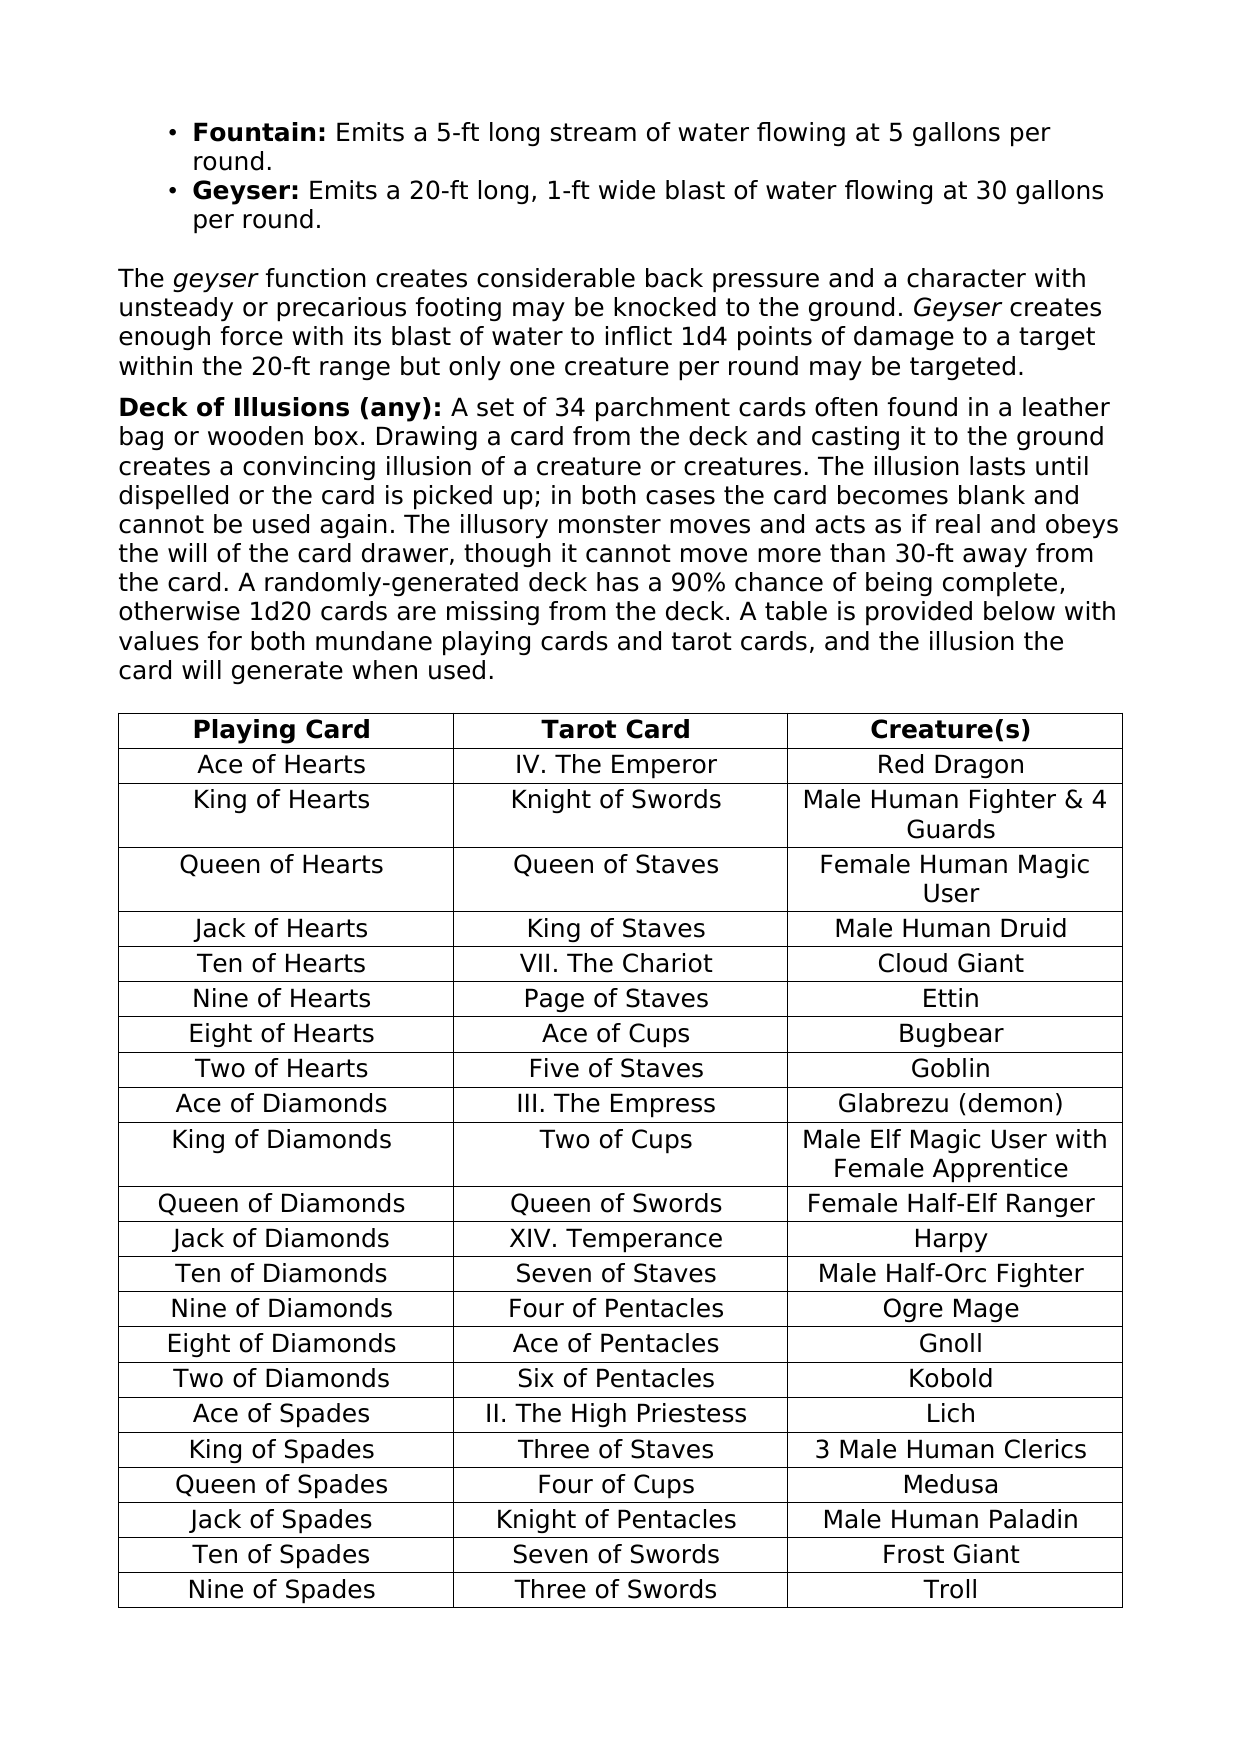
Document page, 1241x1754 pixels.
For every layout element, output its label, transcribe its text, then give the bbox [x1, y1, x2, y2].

table_cell Ace of Spades [119, 1398, 453, 1432]
table_cell Female Human Magic User [788, 848, 1122, 911]
table_cell Ten of Spades [119, 1538, 453, 1572]
table_cell Male Human Fighter & 4 Guards [788, 784, 1122, 847]
table_cell Cloud Giant [788, 947, 1122, 981]
table_cell Harpy [788, 1222, 1122, 1256]
table_cell Nine of Hearts [119, 982, 453, 1016]
table_cell Page of Staves [454, 982, 787, 1016]
table_cell Jack of Hearts [119, 912, 453, 946]
table_cell XIV. Temperance [454, 1222, 787, 1256]
table_cell Red Dragon [788, 749, 1122, 783]
table_cell King of Hearts [119, 784, 453, 847]
table_cell Four of Pentacles [454, 1292, 787, 1326]
table_cell Four of Cups [454, 1468, 787, 1502]
table_cell Jack of Spades [119, 1503, 453, 1537]
table_cell Medusa [788, 1468, 1122, 1502]
table_header Playing Card [119, 714, 453, 747]
table_cell King of Staves [454, 912, 787, 946]
table_cell Queen of Diamonds [119, 1187, 453, 1221]
list Fountain: Emits a 5-ft long stream of water flowing at 5 gallons per round. [177, 118, 1122, 176]
table_cell Male Half-Orc Fighter [788, 1257, 1122, 1291]
table_cell Two of Hearts [119, 1053, 453, 1087]
table_cell Queen of Swords [454, 1187, 787, 1221]
table_cell Bugbear [788, 1017, 1122, 1052]
table_cell Five of Staves [454, 1053, 787, 1087]
table_cell Ace of Hearts [119, 749, 453, 783]
table_cell Ettin [788, 982, 1122, 1016]
table_cell Female Half-Elf Ranger [788, 1187, 1122, 1221]
table_cell Gnoll [788, 1327, 1122, 1362]
table_cell Nine of Spades [119, 1573, 453, 1607]
table_cell Troll [788, 1573, 1122, 1607]
table_cell King of Diamonds [119, 1123, 453, 1186]
table_header Creature(s) [788, 714, 1122, 747]
table_cell Two of Diamonds [119, 1363, 453, 1397]
table_cell Male Human Druid [788, 912, 1122, 946]
table_cell Queen of Spades [119, 1468, 453, 1502]
table_cell Three of Staves [454, 1433, 787, 1467]
table_cell Ten of Diamonds [119, 1257, 453, 1291]
table_cell Queen of Staves [454, 848, 787, 911]
table_cell Frost Giant [788, 1538, 1122, 1572]
table_cell Seven of Staves [454, 1257, 787, 1291]
table_cell Goblin [788, 1053, 1122, 1087]
table_cell Six of Pentacles [454, 1363, 787, 1397]
table_cell Ace of Cups [454, 1017, 787, 1052]
table_cell Jack of Diamonds [119, 1222, 453, 1256]
table_cell II. The High Priestess [454, 1398, 787, 1432]
table_cell Eight of Diamonds [119, 1327, 453, 1362]
table_cell Male Elf Magic User with Female Apprentice [788, 1123, 1122, 1186]
table_cell Male Human Paladin [788, 1503, 1122, 1537]
table_cell Seven of Swords [454, 1538, 787, 1572]
table_cell 3 Male Human Clerics [788, 1433, 1122, 1467]
table_cell IV. The Emperor [454, 749, 787, 783]
table_cell Ace of Pentacles [454, 1327, 787, 1362]
table_cell VII. The Chariot [454, 947, 787, 981]
table_cell Three of Swords [454, 1573, 787, 1607]
table_cell III. The Empress [454, 1088, 787, 1122]
table_header Tarot Card [454, 714, 787, 747]
table_cell Queen of Hearts [119, 848, 453, 911]
text The geyser function creates considerable back pressure and a character with unsteady or precarious footing may be knocked to the ground. Geyser creates enough force with its blast of water to inflict 1d4 points of damage to a target within the 20-ft range but only one creature per round may be targeted. [118, 264, 1122, 381]
text Deck of Illusions (any): A set of 34 parchment cards often found in a leather bag or wooden box. Drawing a card from the deck and casting it to the ground creates a convincing illusion of a creature or creatures. The illusion lasts until dispelled or the card is picked up; in both cases the card becomes blank and cannot be used again. The illusory monster moves and acts as if real and obeys the will of the card drawer, though it cannot move more than 30-ft away from the card. A randomly-generated deck has a 90% chance of being complete, otherwise 1d20 cards are missing from the deck. A table is provided below with values for both mundane playing cards and tarot cards, and the illusion the card will generate when used. [118, 393, 1122, 685]
table_cell Eight of Hearts [119, 1017, 453, 1052]
table_cell Knight of Swords [454, 784, 787, 847]
table_cell Glabrezu (demon) [788, 1088, 1122, 1122]
table_cell Lich [788, 1398, 1122, 1432]
table_cell Ten of Hearts [119, 947, 453, 981]
table_cell Ogre Mage [788, 1292, 1122, 1326]
table_cell King of Spades [119, 1433, 453, 1467]
table_cell Nine of Diamonds [119, 1292, 453, 1326]
table_cell Ace of Diamonds [119, 1088, 453, 1122]
table_cell Two of Cups [454, 1123, 787, 1186]
list Geyser: Emits a 20-ft long, 1-ft wide blast of water flowing at 30 gallons per round. [177, 176, 1122, 235]
table_cell Kobold [788, 1363, 1122, 1397]
table_cell Knight of Pentacles [454, 1503, 787, 1537]
